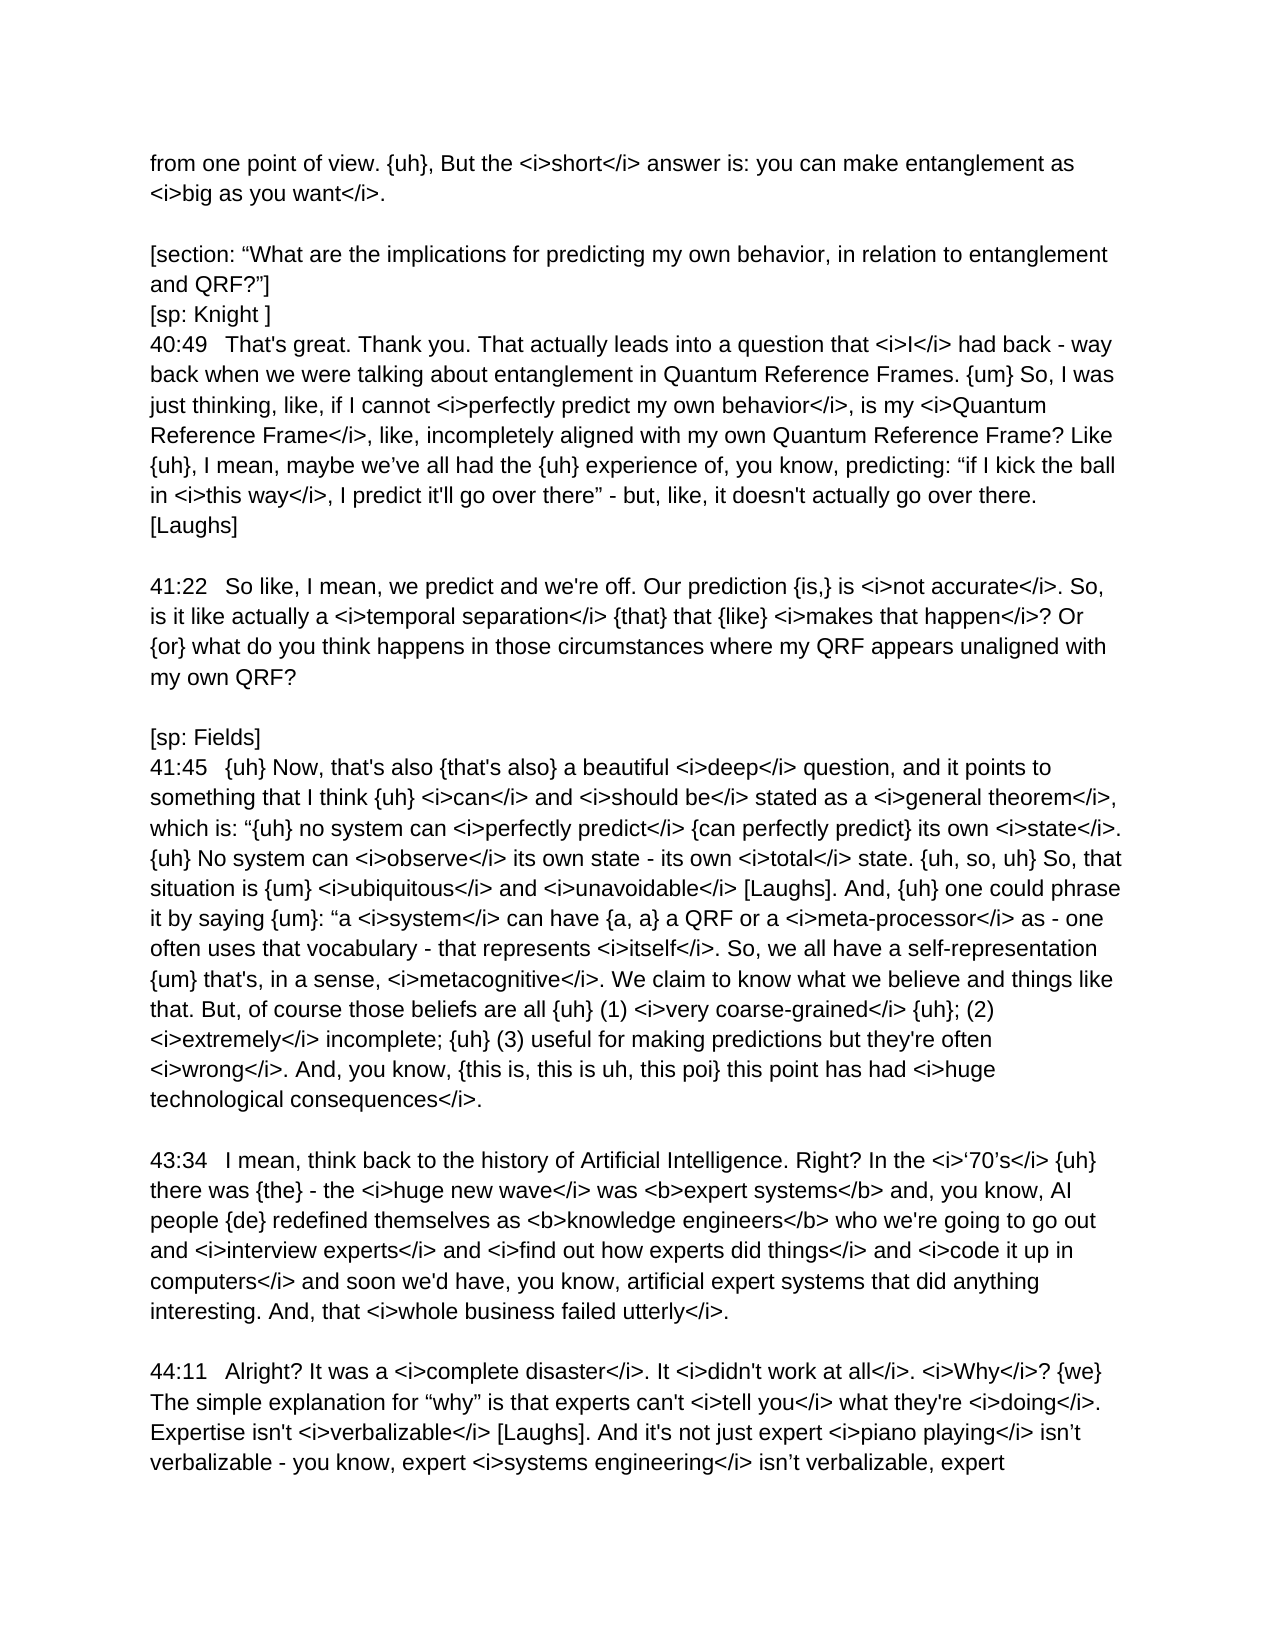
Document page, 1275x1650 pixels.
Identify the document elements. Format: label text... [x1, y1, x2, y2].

text 44:11 Alright? It was a <i>complete disaster</i>. It <i>didn't work at all</i>. <i>Why</i>? {we} The simple explanation for “why” is that experts can't <i>tell you</i> what they're <i>doing</i>. Expertise isn't <i>verbalizable</i> [Laughs]. And it's not just expert <i>piano playing</i> isn’t verbalizable - you know, expert <i>systems engineering</i> isn’t verbalizable, expert [150, 1358, 1125, 1475]
text from one point of view. {uh}, But the <i>short</i> answer is: you can make entanglement as <i>big as you want</i>. [150, 150, 1125, 207]
text [section: “What are the implications for predicting my own behavior, in relation to entanglement and QRF?”] [150, 241, 1125, 297]
text 43:34 I mean, think back to the history of Artificial Intelligence. Right? In the <i>‘70’s</i> {uh} there was {the} - the <i>huge new wave</i> was <b>expert systems</b> and, you know, AI people {de} redefined themselves as <b>knowledge engineers</b> who we're going to go out and <i>interview experts</i> and <i>find out how experts did things</i> and <i>code it up in computers</i> and soon we'd have, you know, artificial expert systems that did anything interesting. And, that <i>whole business failed utterly</i>. [150, 1147, 1125, 1324]
text 41:45 {uh} Now, that's also {that's also} a beautiful <i>deep</i> question, and it points to something that I think {uh} <i>can</i> and <i>should be</i> stated as a <i>general theorem</i>, which is: “{uh} no system can <i>perfectly predict</i> {can perfectly predict} its own <i>state</i>. {uh} No system can <i>observe</i> its own state - its own <i>total</i> state. {uh, so, uh} So, that situation is {um} <i>ubiquitous</i> and <i>unavoidable</i> [Laughs]. And, {uh} one could phrase it by saying {um}: “a <i>system</i> can have {a, a} a QRF or a <i>meta-processor</i> as - one often uses that vocabulary - that represents <i>itself</i>. So, we all have a self-representation {um} that's, in a sense, <i>metacognitive</i>. We claim to know what we believe and things like that. But, of course those beliefs are all {uh} (1) <i>very coarse-grained</i> {uh}; (2) <i>extremely</i> incomplete; {uh} (3) useful for making predictions but they're often <i>wrong</i>. And, you know, {this is, this is uh, this poi} this point has had <i>huge technological consequences</i>. [150, 754, 1125, 1113]
text [sp: Fields] [150, 724, 1125, 750]
text [sp: Knight ] [150, 301, 1125, 327]
text 40:49 That's great. Thank you. That actually leads into a question that <i>I</i> had back - way back when we were talking about entanglement in Quantum Reference Frames. {um} So, I was just thinking, like, if I cannot <i>perfectly predict my own behavior</i>, is my <i>Quantum Reference Frame</i>, like, incompletely aligned with my own Quantum Reference Frame? Like {uh}, I mean, maybe we’ve all had the {uh} experience of, you know, predicting: “if I kick the ball in <i>this way</i>, I predict it'll go over there” - but, like, it doesn't actually go over there. [Laughs] [150, 331, 1125, 539]
text 41:22 So like, I mean, we predict and we're off. Our prediction {is,} is <i>not accurate</i>. So, is it like actually a <i>temporal separation</i> {that} that {like} <i>makes that happen</i>? Or {or} what do you think happens in those circumstances where my QRF appears unaligned with my own QRF? [150, 573, 1125, 690]
